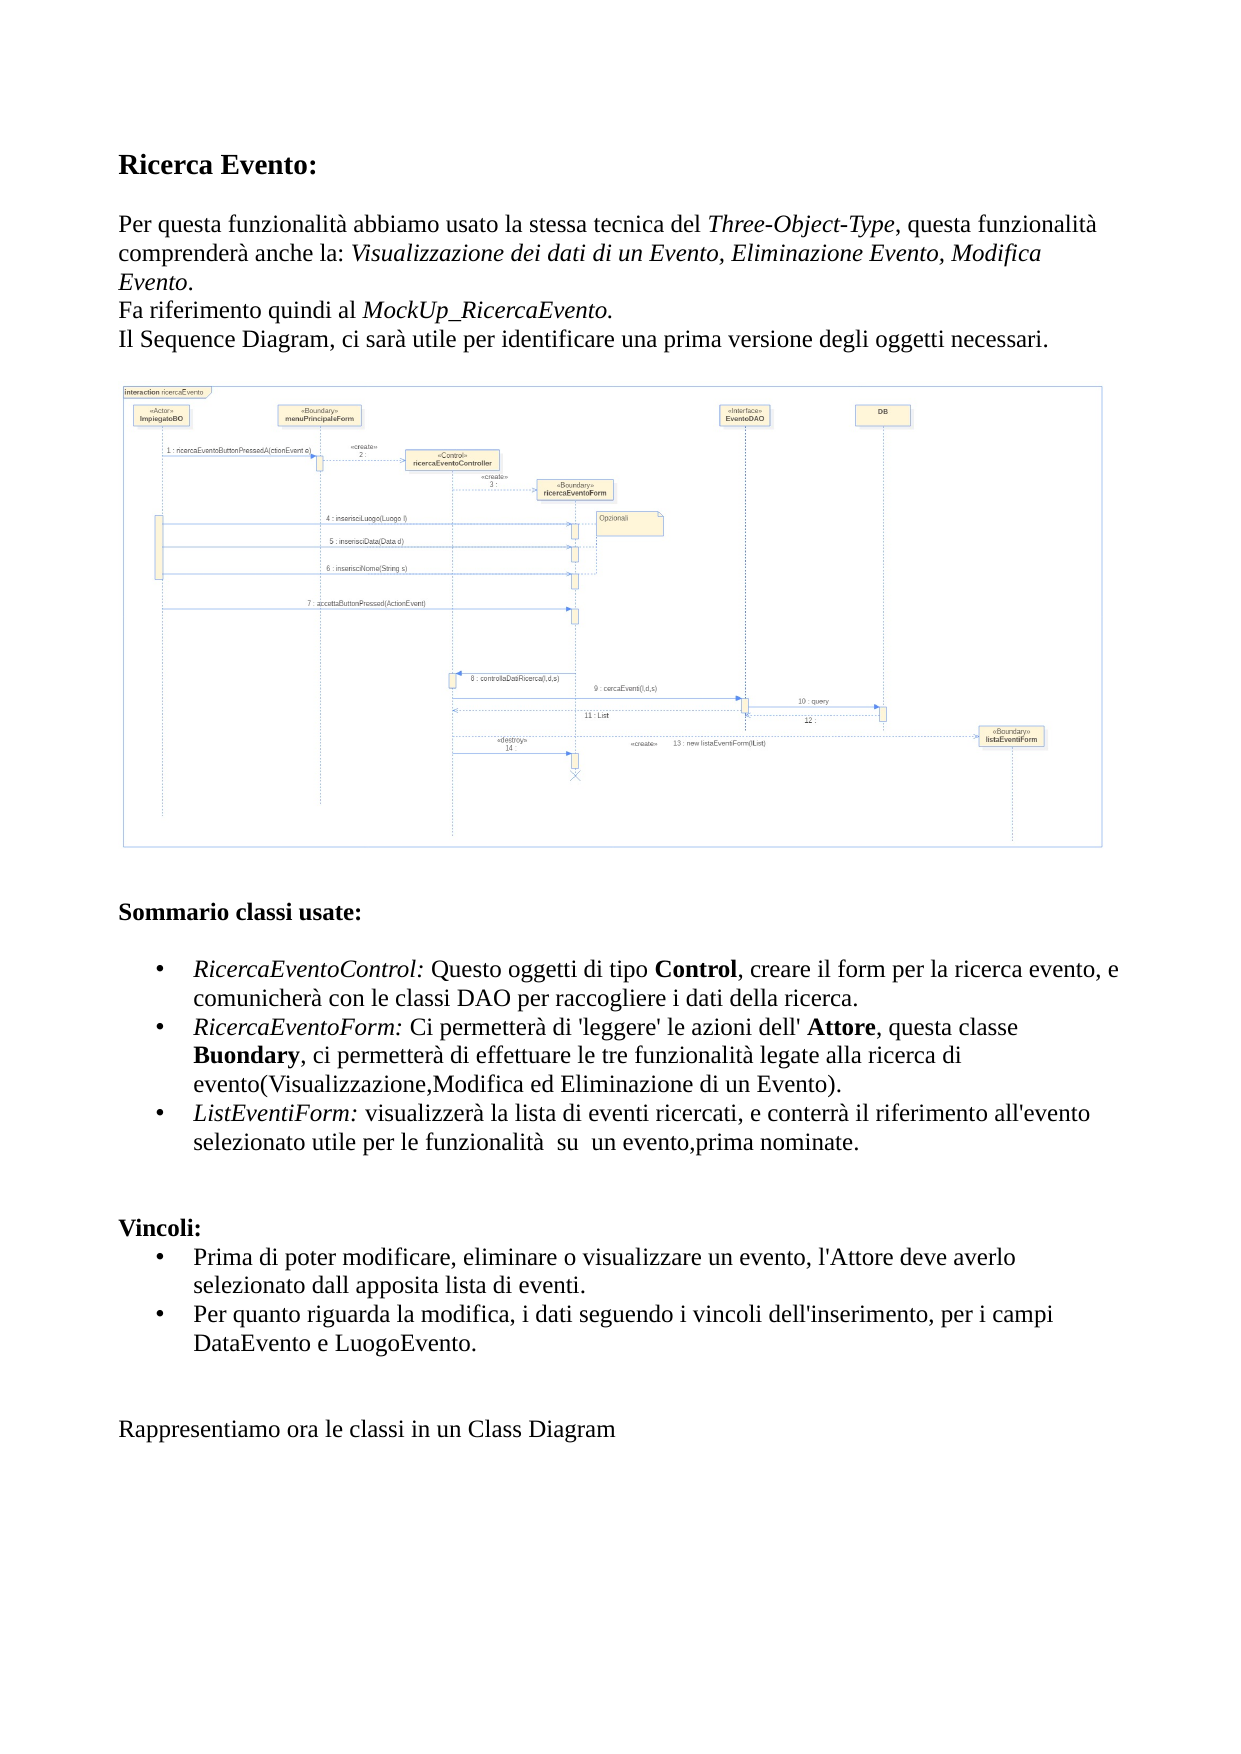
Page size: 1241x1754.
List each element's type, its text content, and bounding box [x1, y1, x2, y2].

list Prima di poter modificare, eliminare o visualizzare un evento, l'Attore deve averlo selezionato dall apposita lista di eventi. [156, 1242, 1122, 1299]
list RicercaEventoControl: Questo oggetti di tipo Control, creare il form per la ricerca evento, e comunicherà con le classi DAO per raccogliere i dati della ricerca. [156, 954, 1122, 1012]
list ListEventiForm: visualizzerà la lista di eventi ricercati, e conterrà il riferimento all'evento selezionato utile per le funzionalità su un evento,prima nominate. [156, 1098, 1122, 1155]
text Vincoli: [118, 1213, 1122, 1242]
text Il Sequence Diagram, ci sarà utile per identificare una prima versione degli oggetti necessari. [118, 324, 1122, 353]
text Per questa funzionalità abbiamo usato la stessa tecnica del Three-Object-Type, questa funzionalità comprenderà anche la: Visualizzazione dei dati di un Evento, Eliminazione Evento, Modifica Evento. [118, 209, 1122, 295]
text Fa riferimento quindi al MockUp_RicercaEvento. [118, 295, 1122, 324]
list Per quanto riguarda la modifica, i dati seguendo i vincoli dell'inserimento, per i campi DataEvento e LuogoEvento. [156, 1299, 1122, 1357]
text Rappresentiamo ora le classi in un Class Diagram [118, 1414, 1122, 1443]
list RicercaEventoForm: Ci permetterà di 'leggere' le azioni dell' Attore, questa classe Buondary, ci permetterà di effettuare le tre funzionalità legate alla ricerca di evento(Visualizzazione,Modifica ed Eliminazione di un Evento). [156, 1012, 1122, 1098]
picture [118, 381, 1123, 868]
text Ricerca Evento: [118, 147, 1122, 180]
text Sommario classi usate: [118, 897, 1122, 925]
